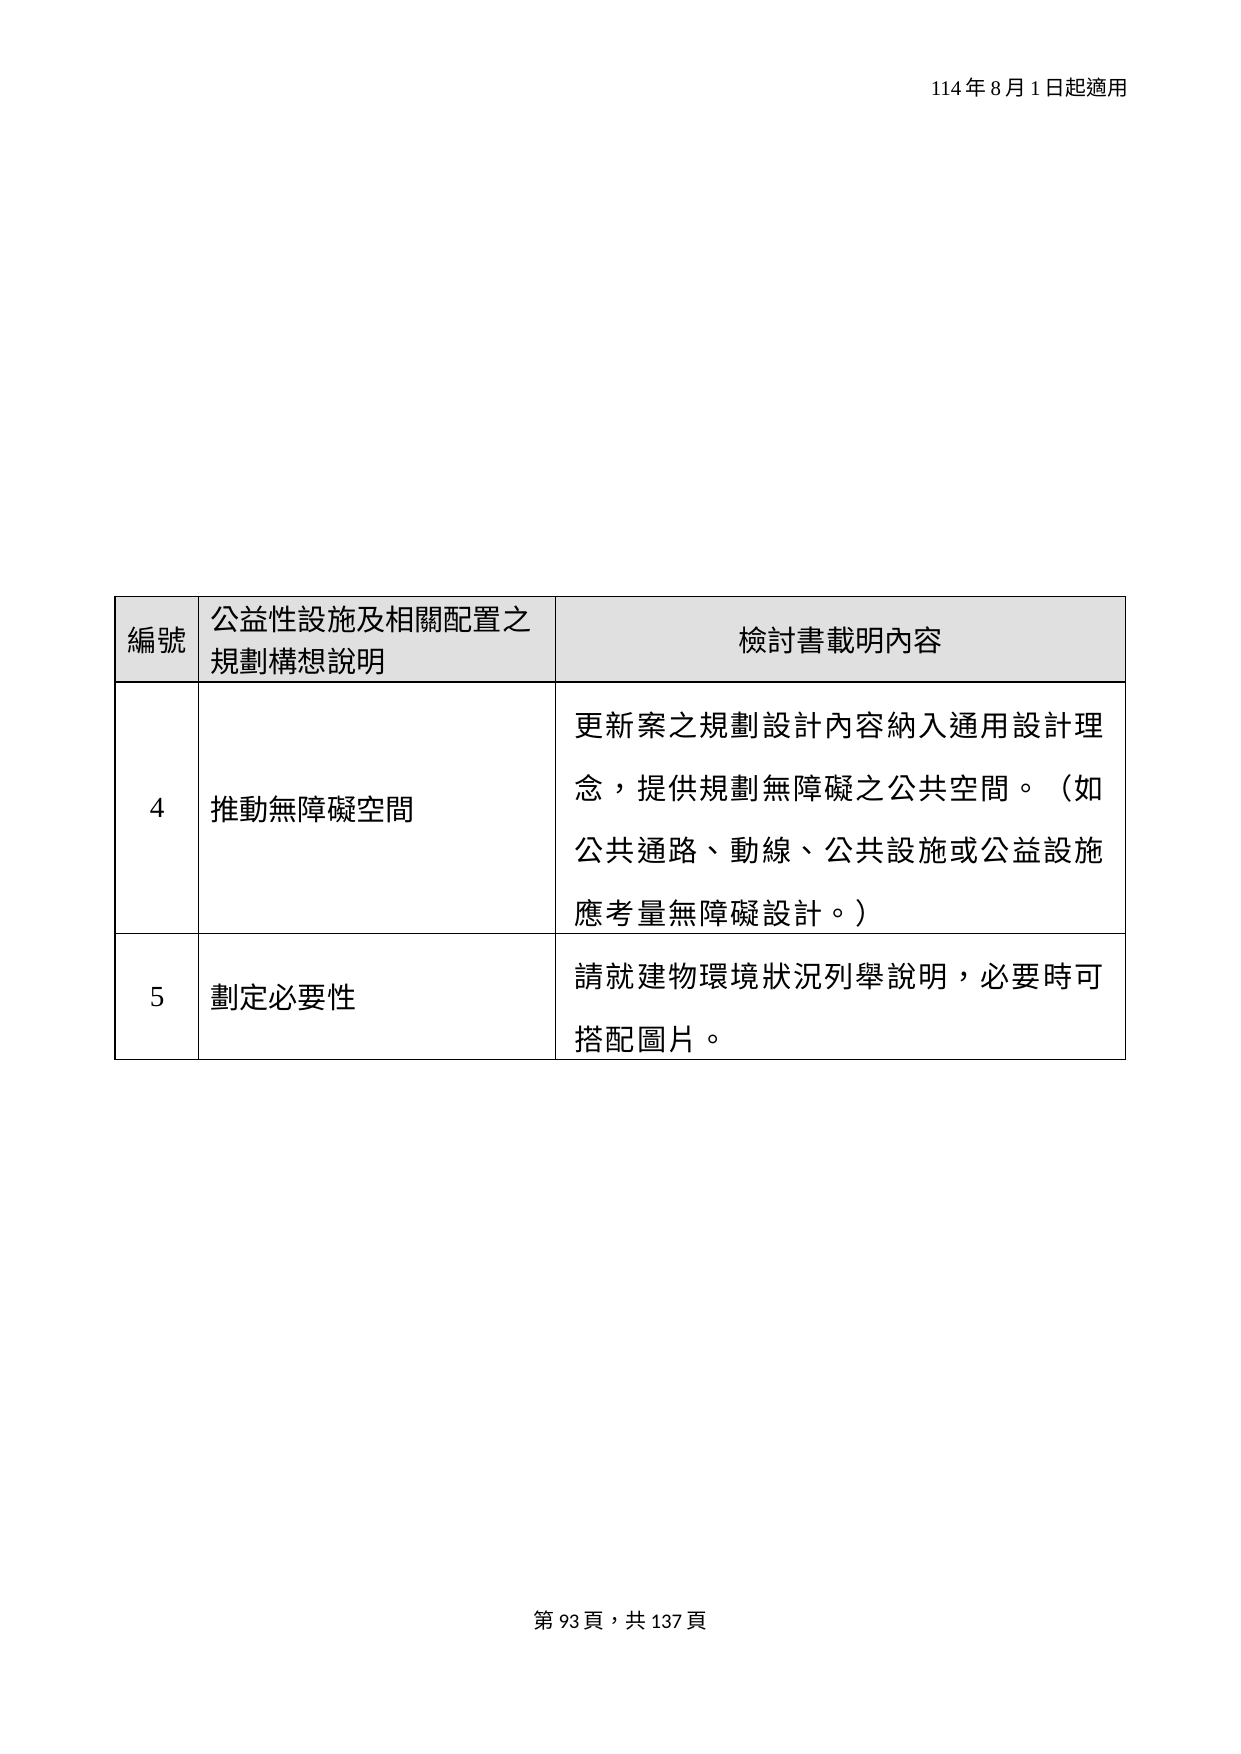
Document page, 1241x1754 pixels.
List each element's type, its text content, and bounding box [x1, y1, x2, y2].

table_cell 請就建物環境狀況列舉說明，必要時可搭配圖片。 [556, 934, 1125, 1058]
table_header 編號 [116, 597, 198, 681]
table_cell 4 [116, 683, 198, 932]
table_cell 5 [116, 934, 198, 1058]
table_cell 劃定必要性 [199, 934, 555, 1058]
table_header 檢討書載明內容 [556, 597, 1125, 681]
table_cell 推動無障礙空間 [199, 683, 555, 932]
table_header 公益性設施及相關配置之規劃構想說明 [199, 597, 555, 681]
table_cell 更新案之規劃設計內容納入通用設計理念，提供規劃無障礙之公共空間。（如公共通路、動線、公共設施或公益設施應考量無障礙設計。） [556, 683, 1125, 932]
